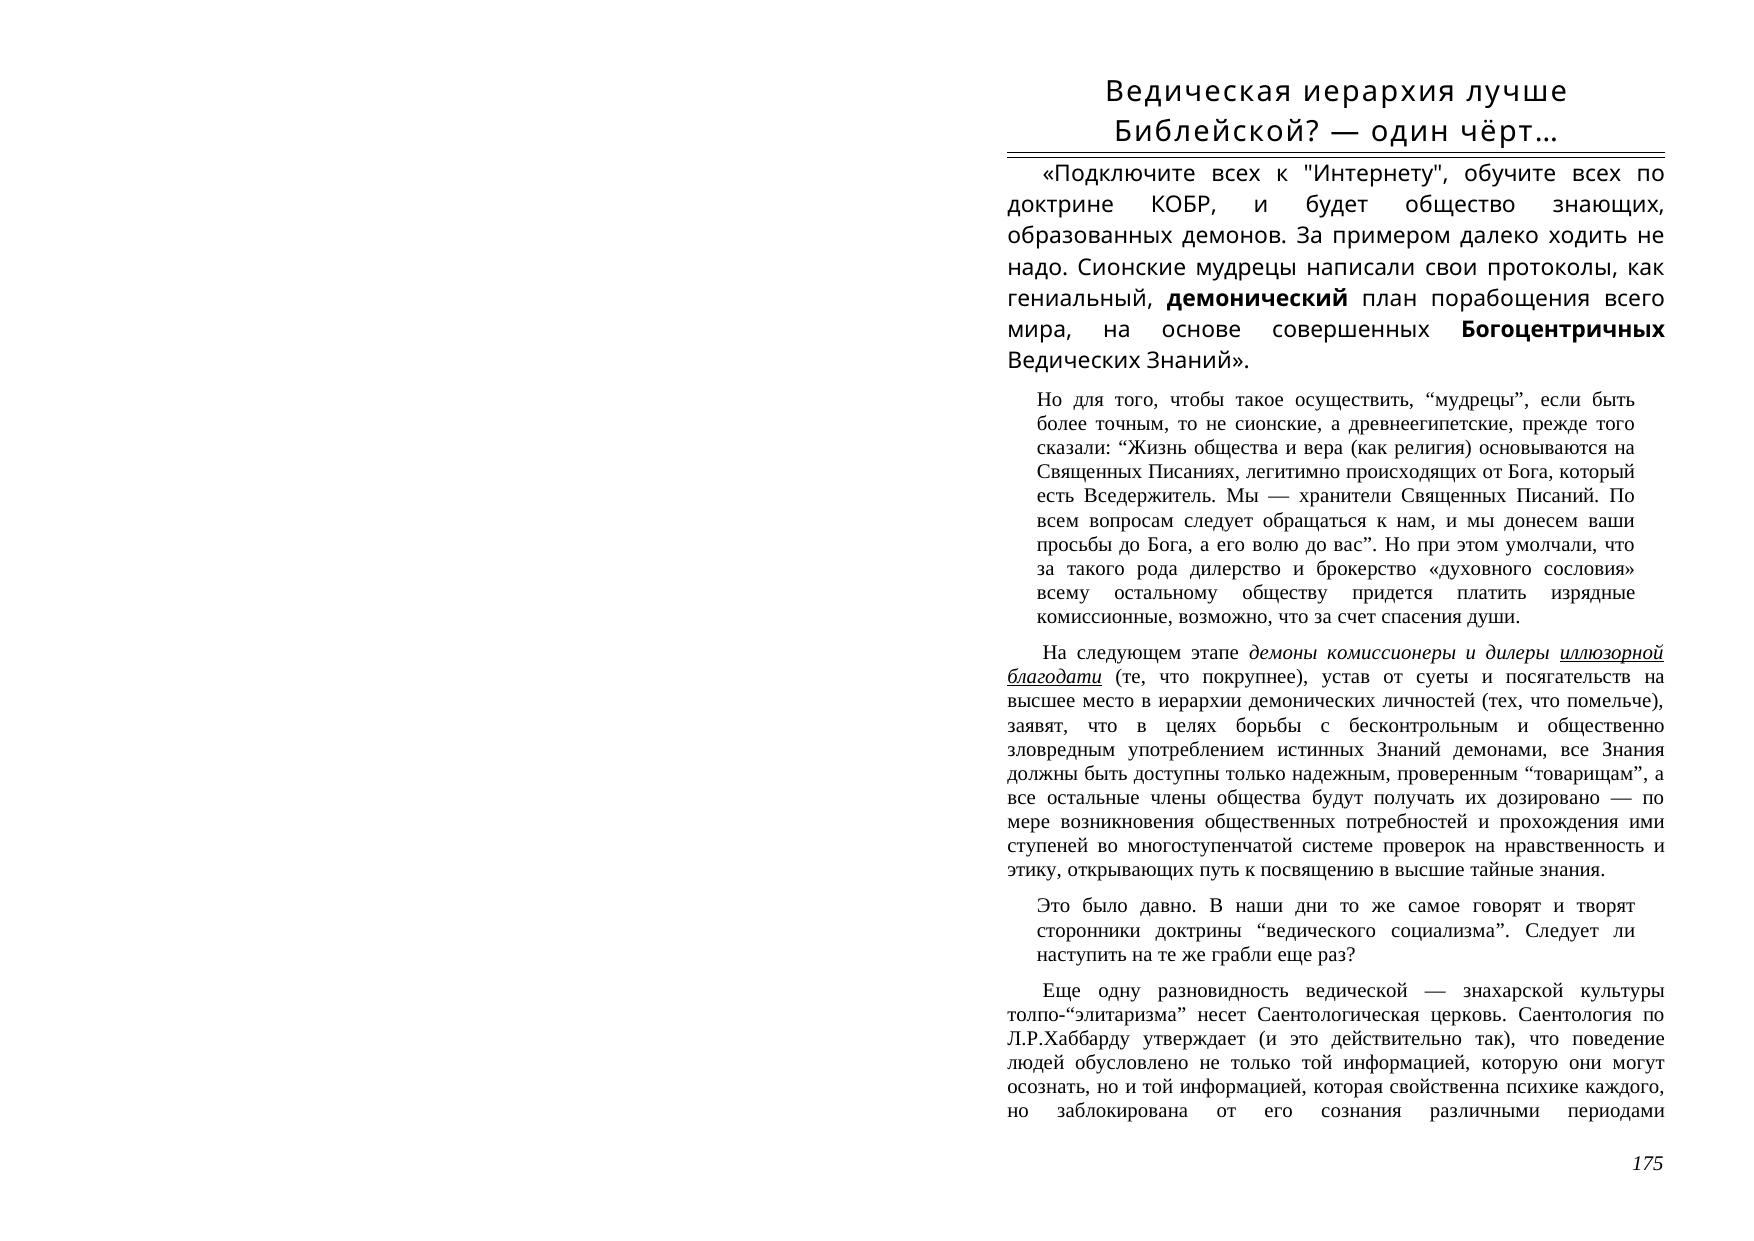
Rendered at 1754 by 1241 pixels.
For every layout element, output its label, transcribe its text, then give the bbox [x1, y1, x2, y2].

text Но для того, чтобы такое осуществить, “мудрецы”, если быть более точным, то не сионские, а древнеегипетские, прежде того сказали: “Жизнь общества и вера (как религия) основываются на Священных Писаниях, легитимно происходящих от Бога, который есть Вседержитель. Мы — хранители Священных Писаний. По всем вопросам следует обращаться к нам, и мы донесем ваши просьбы до Бога, а его волю до вас”. Но при этом умолчали, что за такого рода дилерство и брокерство «духовного сословия» всему остальному обществу придется платить изрядные комиссионные, возможно, что за счет спасения души. [1037, 387, 1636, 628]
text «Подключите всех к "Интернету", обучите всех по доктрине КОБР, и будет общество знающих, образованных демонов. За примером далеко ходить не надо. Сионские мудрецы написали свои протоколы, как гениальный, демонический план порабощения всего мира, на основе совершенных Богоцентричных Ведических Знаний». [1007, 158, 1665, 374]
text Еще одну разновидность ведической — знахарской культуры толпо-“элитаризма” несет Саентологическая церковь. Саентология по Л.Р.Хаб­барду утверждает (и это действительно так), что поведение людей обусловлено не только той информацией, которую они могут осознать, но и той информацией, которая свойственна психике каждого, но заблокирована от его сознания различными периодами [1007, 978, 1665, 1122]
text На следующем этапе демоны комиссионеры и дилеры иллюзорной благодати (те, что покрупнее), устав от суеты и посягательств на высшее место в иерархии демонических личностей (тех, что помельче), заявят, что в целях борьбы с бесконтрольным и общественно зловредным употреблением истинных Знаний демонами, все Знания должны быть доступны только надежным, проверенным “товарищам”, а все остальные члены общества будут получать их дозировано — по мере возникновения общественных потребностей и прохождения ими ступеней во многоступенчатой системе проверок на нравственность и этику, открывающих путь к посвящению в высшие тайные знания. [1007, 640, 1665, 881]
text Это было давно. В наши дни то же самое говорят и творят сторонники доктрины “ведического социализма”. Следует ли наступить на те же грабли еще раз? [1037, 893, 1636, 966]
